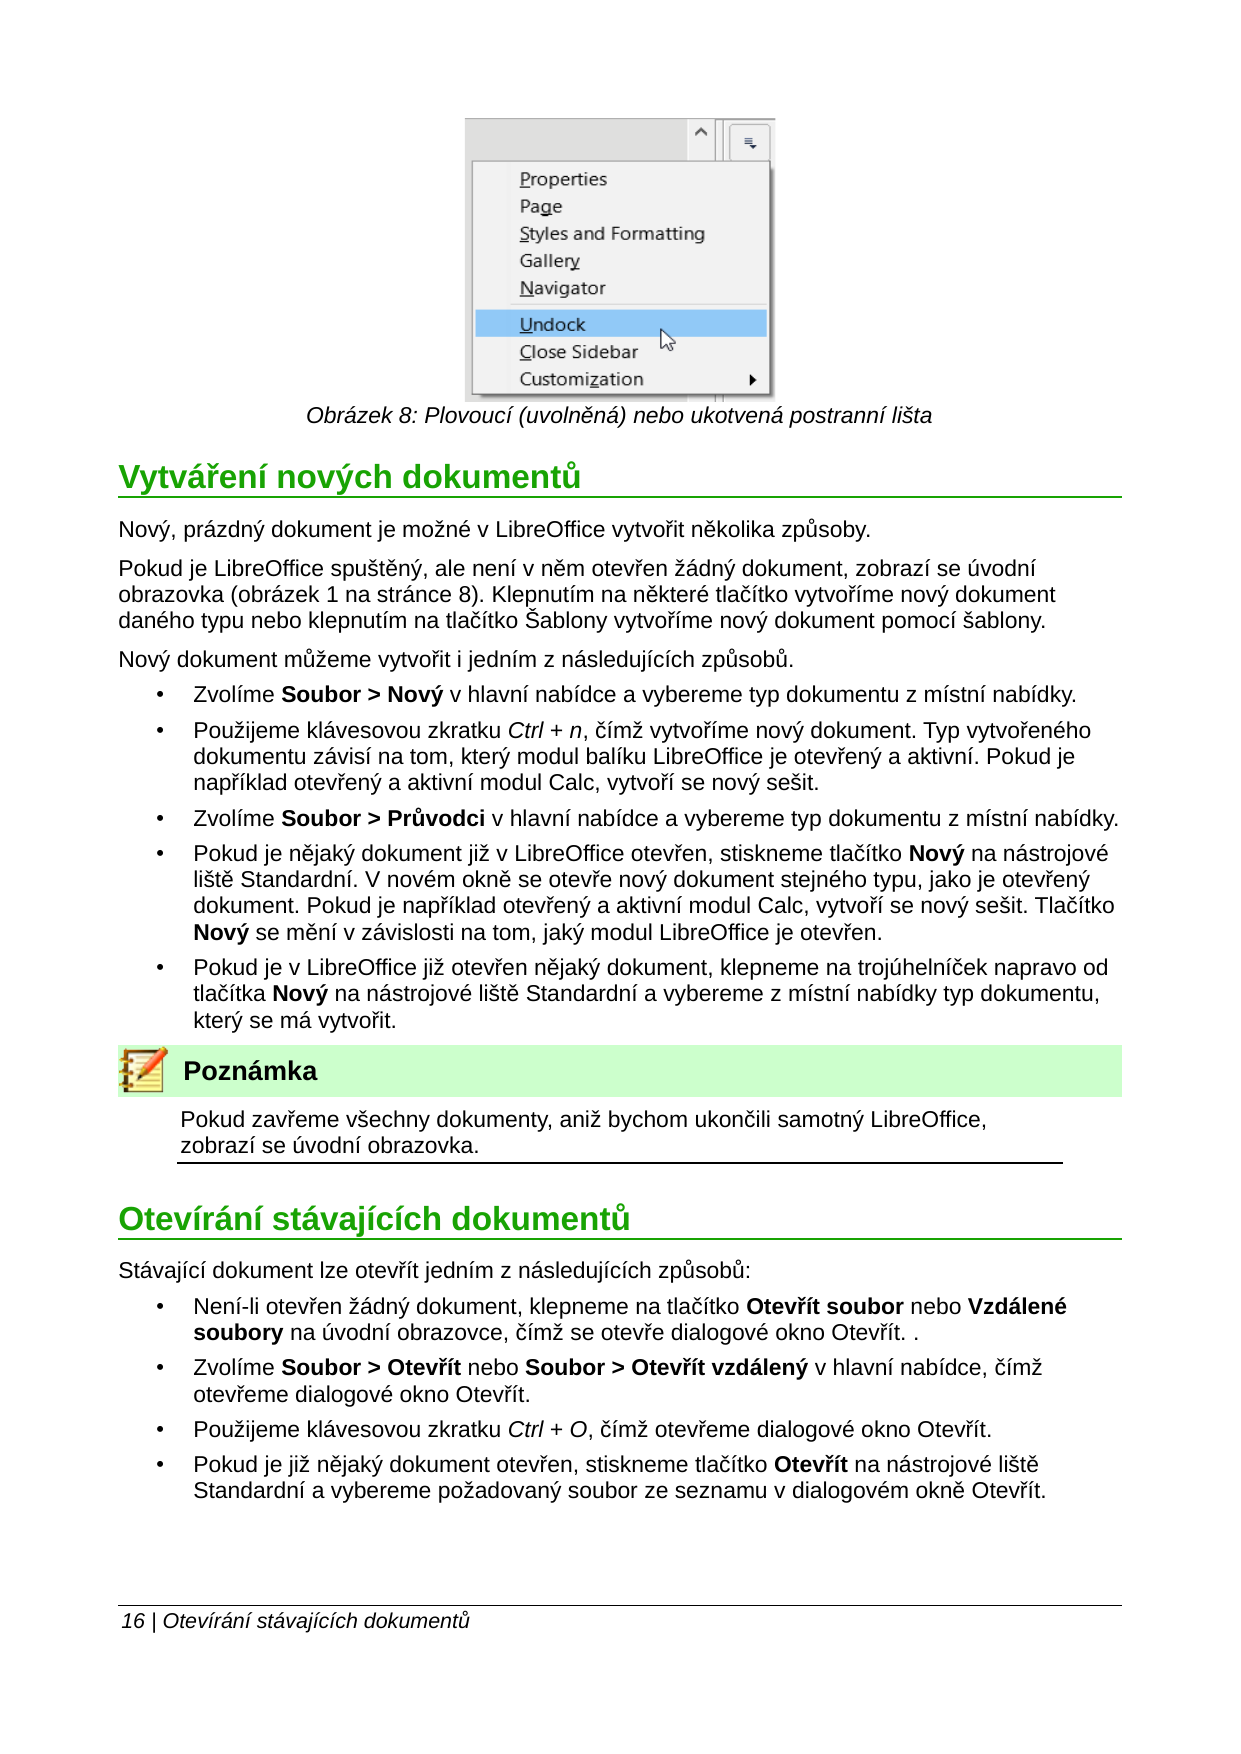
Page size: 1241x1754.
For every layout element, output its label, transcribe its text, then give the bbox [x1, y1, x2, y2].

list Zvolíme Soubor > Nový v hlavní nabídce a vybereme typ dokumentu z místní nabídky. [156, 681, 1122, 708]
list Pokud je nějaký dokument již v LibreOffice otevřen, stiskneme tlačítko Nový na nástrojové liště Standardní. V novém okně se otevře nový dokument stejného typu, jako je otevřený dokument. Pokud je například otevřený a aktivní modul Calc, vytvoří se nový sešit. Tlačítko Nový se mění v závislosti na tom, jaký modul LibreOffice je otevřen. [156, 840, 1122, 945]
subtitle Poznámka [118, 1045, 1122, 1097]
list Použijeme klávesovou zkratku Ctrl + O, čímž otevřeme dialogové okno Otevřít. [156, 1416, 1122, 1442]
list Použijeme klávesovou zkratku Ctrl + n, čímž vytvoříme nový dokument. Typ vytvořeného dokumentu závisí na tom, který modul balíku LibreOffice je otevřený a aktivní. Pokud je například otevřený a aktivní modul Calc, vytvoří se nový sešit. [156, 717, 1122, 796]
text Obrázek 8: Plovoucí (uvolněná) nebo ukotvená postranní lišta [283, 402, 957, 428]
text Nový dokument můžeme vytvořit i jedním z následujících způsobů. [118, 646, 1122, 672]
subtitle Otevírání stávajících dokumentů [118, 1199, 1122, 1238]
text Pokud zavřeme všechny dokumenty, aniž bychom ukončili samotný LibreOffice, zobrazí se úvodní obrazovka. [177, 1103, 1063, 1162]
text Pokud je LibreOffice spuštěný, ale není v něm otevřen žádný dokument, zobrazí se úvodní obrazovka (obrázek 1 na stránce 8). Klepnutím na některé tlačítko vytvoříme nový dokument daného typu nebo klepnutím na tlačítko Šablony vytvoříme nový dokument pomocí šablony. [118, 554, 1122, 634]
picture [464, 118, 776, 402]
list Zvolíme Soubor > Průvodci v hlavní nabídce a vybereme typ dokumentu z místní nabídky. [156, 804, 1122, 831]
list Zvolíme Soubor > Otevřít nebo Soubor > Otevřít vzdálený v hlavní nabídce, čímž otevřeme dialogové okno Otevřít. [156, 1354, 1122, 1407]
subtitle Vytváření nových dokumentů [118, 457, 1122, 496]
list Pokud je již nějaký dokument otevřen, stiskneme tlačítko Otevřít na nástrojové liště Standardní a vybereme požadovaný soubor ze seznamu v dialogovém okně Otevřít. [156, 1451, 1122, 1504]
list Není-li otevřen žádný dokument, klepneme na tlačítko Otevřít soubor nebo Vzdálené soubory na úvodní obrazovce, čímž se otevře dialogové okno Otevřít. . [156, 1293, 1122, 1345]
text Stávající dokument lze otevřít jedním z následujících způsobů: [118, 1257, 1122, 1284]
text Nový, prázdný dokument je možné v LibreOffice vytvořit několika způsoby. [118, 516, 1122, 542]
list Pokud je v LibreOffice již otevřen nějaký dokument, klepneme na trojúhelníček napravo od tlačítka Nový na nástrojové liště Standardní a vybereme z místní nabídky typ dokumentu, který se má vytvořit. [156, 954, 1122, 1033]
picture [119, 1045, 170, 1096]
